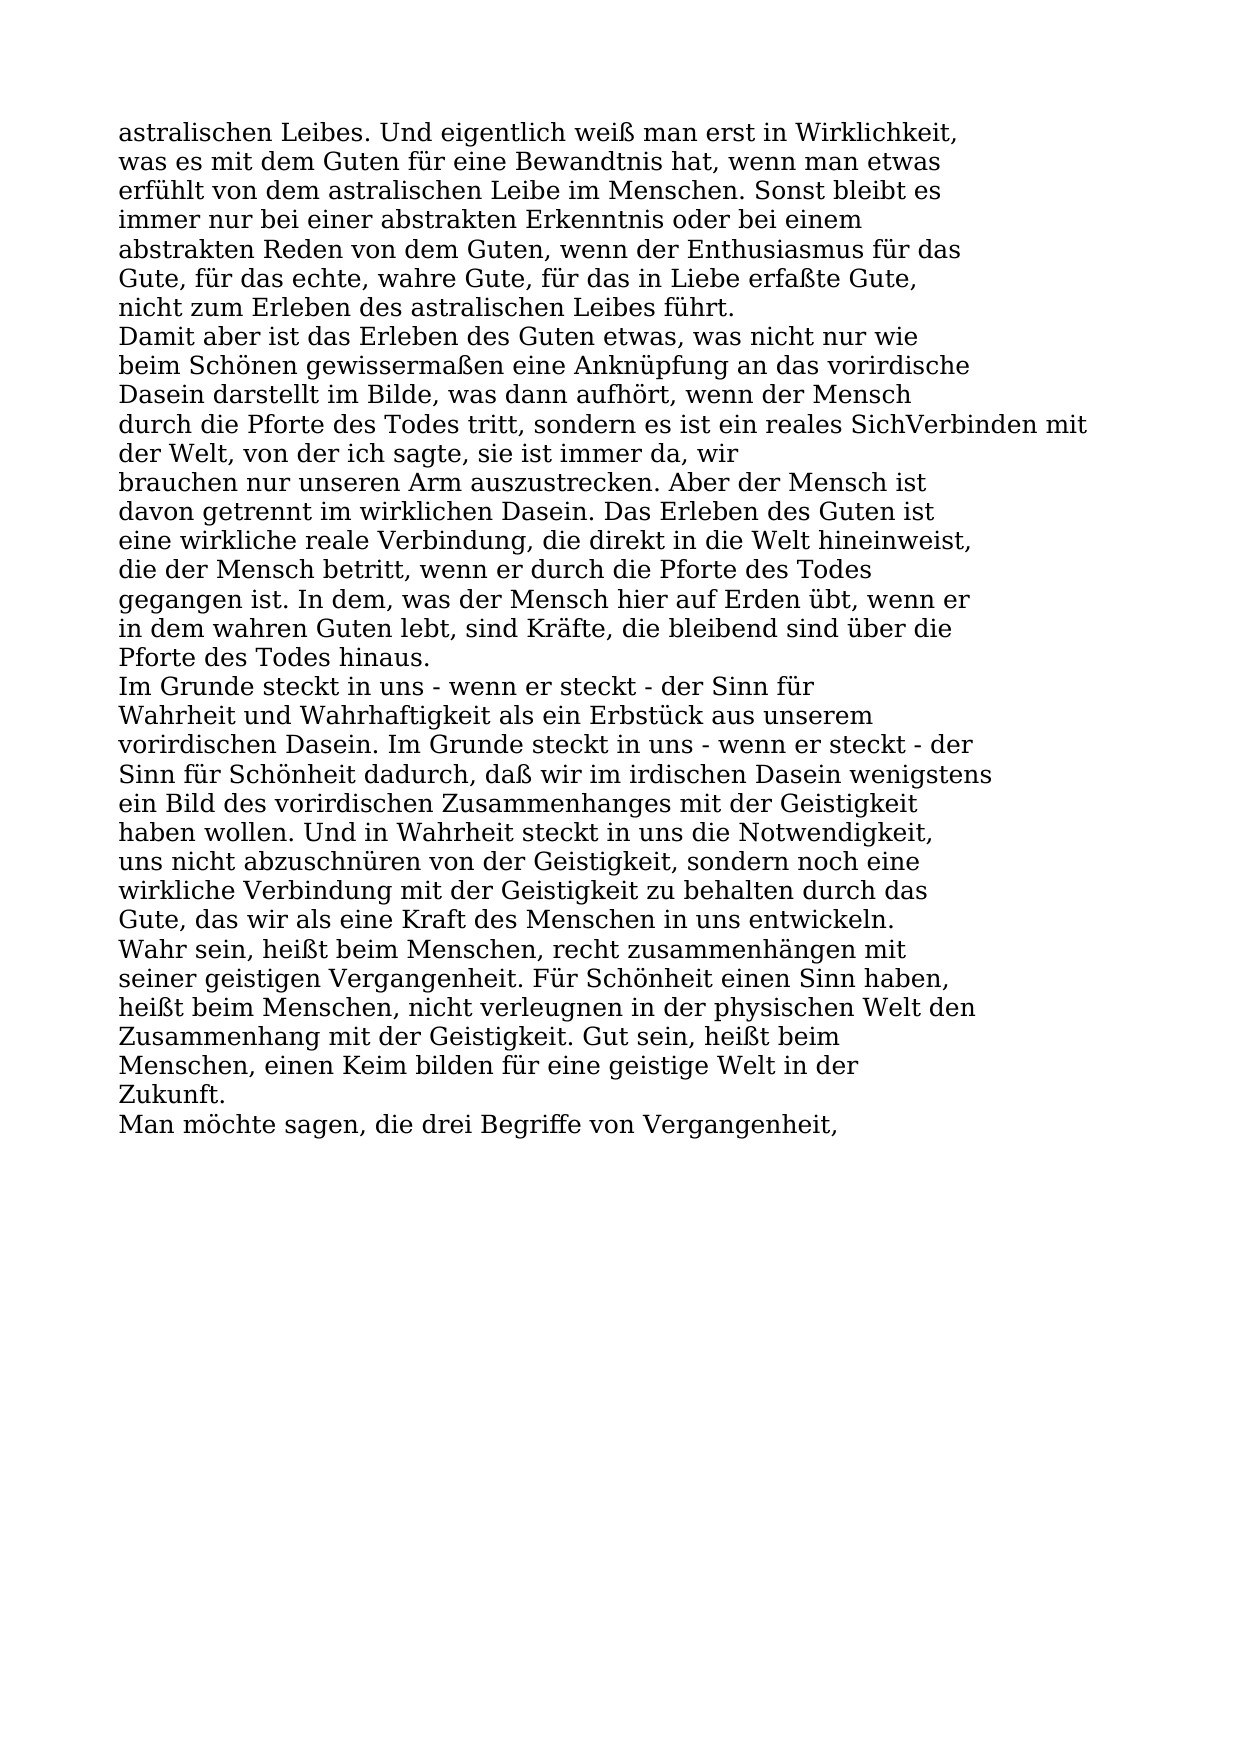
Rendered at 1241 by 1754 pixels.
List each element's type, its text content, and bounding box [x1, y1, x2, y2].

text davon getrennt im wirklichen Dasein. Das Erleben des Guten ist [118, 497, 1122, 526]
text durch die Pforte des Todes tritt, sondern es ist ein reales SichVerbinden mit der Welt, von der ich sagte, sie ist immer da, wir [118, 410, 1122, 468]
text erfühlt von dem astralischen Leibe im Menschen. Sonst bleibt es [118, 176, 1122, 206]
text haben wollen. Und in Wahrheit steckt in uns die Notwendigkeit, [118, 818, 1122, 847]
text wirkliche Verbindung mit der Geistigkeit zu behalten durch das [118, 876, 1122, 906]
text heißt beim Menschen, nicht verleugnen in der physischen Welt den [118, 993, 1122, 1022]
text Wahr sein, heißt beim Menschen, recht zusammenhängen mit [118, 935, 1122, 964]
text was es mit dem Guten für eine Bewandtnis hat, wenn man etwas [118, 147, 1122, 176]
text die der Mensch betritt, wenn er durch die Pforte des Todes [118, 556, 1122, 585]
text Gute, das wir als eine Kraft des Menschen in uns entwickeln. [118, 906, 1122, 935]
text Wahrheit und Wahrhaftigkeit als ein Erbstück aus unserem [118, 701, 1122, 731]
text immer nur bei einer abstrakten Erkenntnis oder bei einem [118, 206, 1122, 235]
text brauchen nur unseren Arm auszustrecken. Aber der Mensch ist [118, 468, 1122, 497]
text nicht zum Erleben des astralischen Leibes führt. [118, 293, 1122, 322]
text Zusammenhang mit der Geistigkeit. Gut sein, heißt beim [118, 1022, 1122, 1051]
text Menschen, einen Keim bilden für eine geistige Welt in der [118, 1051, 1122, 1081]
text uns nicht abzuschnüren von der Geistigkeit, sondern noch eine [118, 847, 1122, 876]
text Damit aber ist das Erleben des Guten etwas, was nicht nur wie [118, 322, 1122, 351]
text in dem wahren Guten lebt, sind Kräfte, die bleibend sind über die [118, 614, 1122, 643]
text Pforte des Todes hinaus. [118, 643, 1122, 672]
text vorirdischen Dasein. Im Grunde steckt in uns - wenn er steckt - der [118, 731, 1122, 760]
text Im Grunde steckt in uns - wenn er steckt - der Sinn für [118, 672, 1122, 701]
text gegangen ist. In dem, was der Mensch hier auf Erden übt, wenn er [118, 585, 1122, 614]
text Zukunft. [118, 1081, 1122, 1110]
text seiner geistigen Vergangenheit. Für Schönheit einen Sinn haben, [118, 964, 1122, 993]
text Sinn für Schönheit dadurch, daß wir im irdischen Dasein wenigstens [118, 760, 1122, 789]
text abstrakten Reden von dem Guten, wenn der Enthusiasmus für das [118, 235, 1122, 264]
text Gute, für das echte, wahre Gute, für das in Liebe erfaßte Gute, [118, 264, 1122, 293]
text ein Bild des vorirdischen Zusammenhanges mit der Geistigkeit [118, 789, 1122, 818]
text Dasein darstellt im Bilde, was dann aufhört, wenn der Mensch [118, 381, 1122, 410]
text beim Schönen gewissermaßen eine Anknüpfung an das vorirdische [118, 351, 1122, 381]
text astralischen Leibes. Und eigentlich weiß man erst in Wirklichkeit, [118, 118, 1122, 147]
text eine wirkliche reale Verbindung, die direkt in die Welt hineinweist, [118, 526, 1122, 556]
text Man möchte sagen, die drei Begriffe von Vergangenheit, [118, 1110, 1122, 1139]
